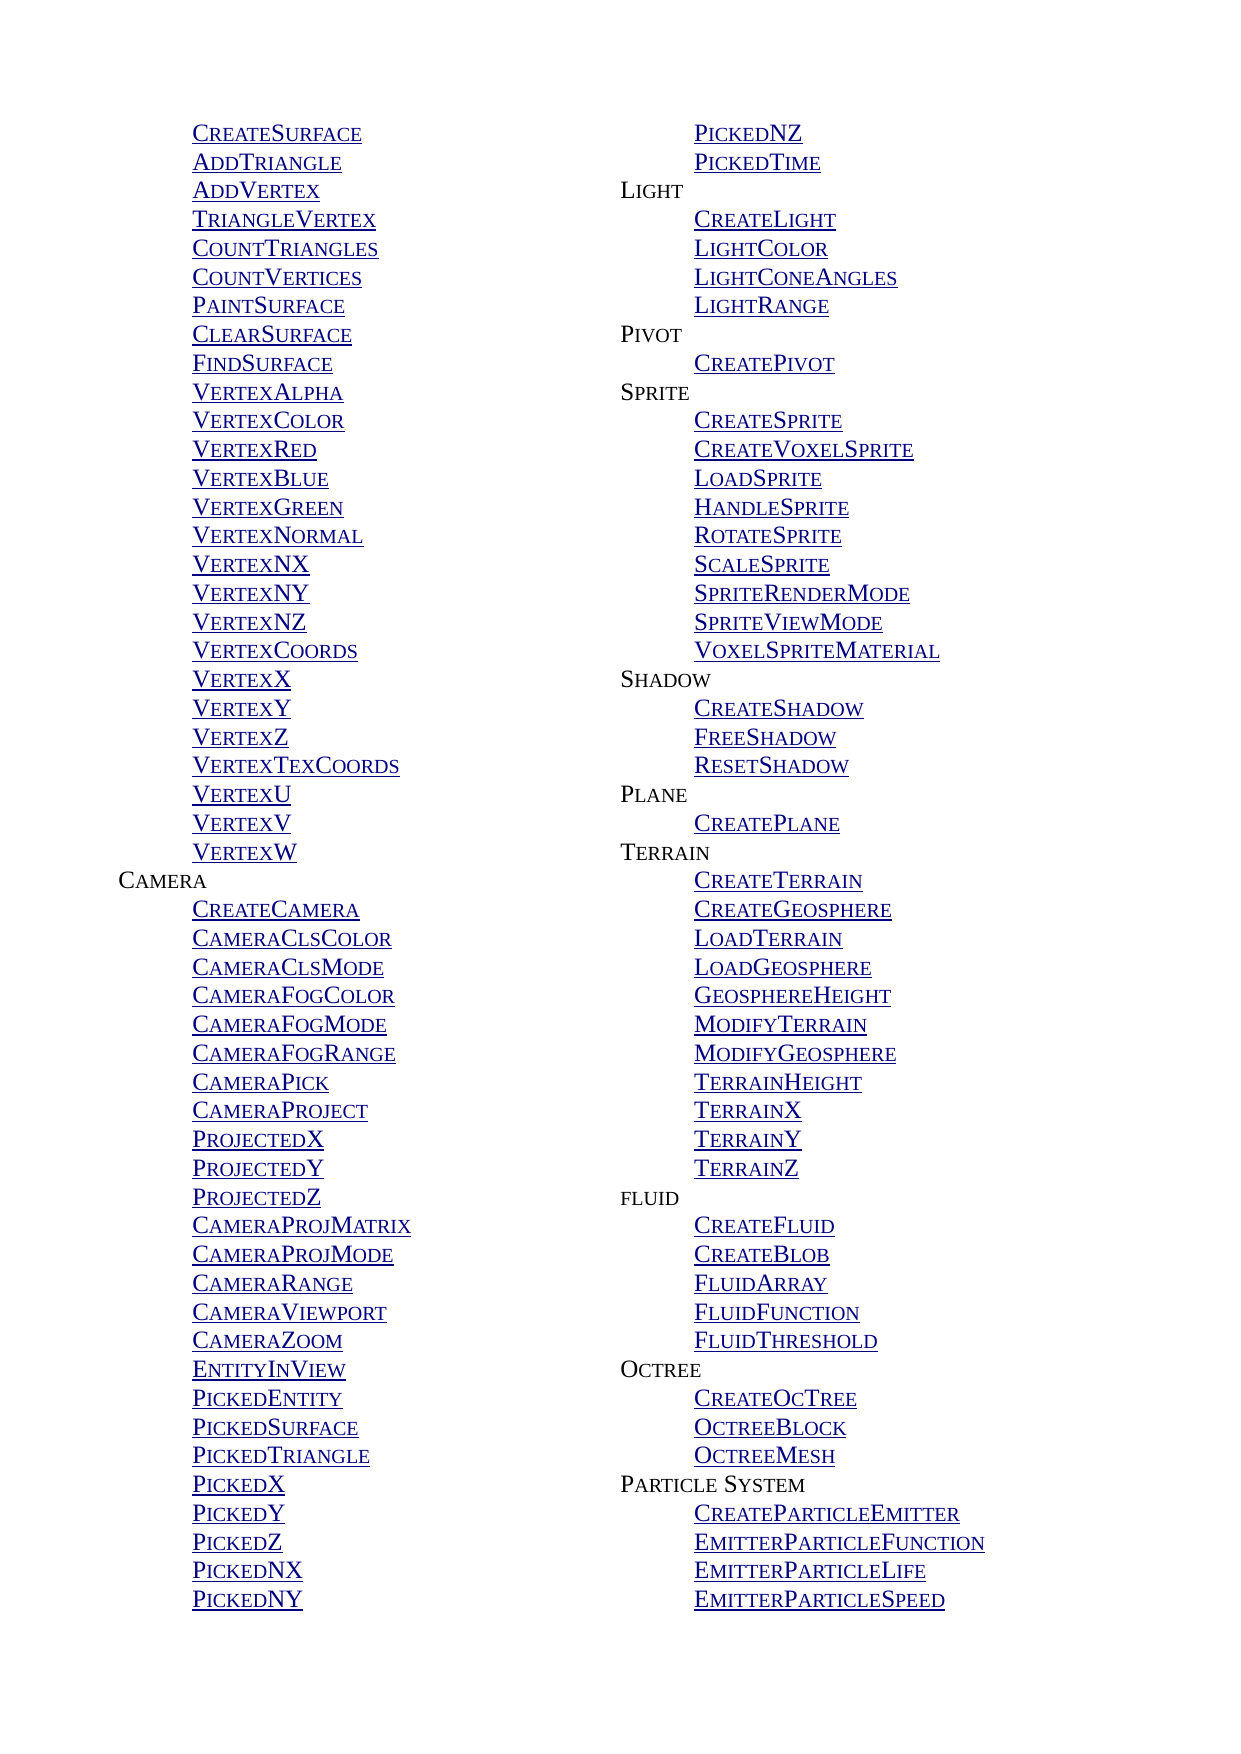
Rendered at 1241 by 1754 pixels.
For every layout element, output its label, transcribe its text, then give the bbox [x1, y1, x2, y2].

text CameraClsColor [192, 923, 620, 952]
text VertexAlpha [192, 377, 620, 406]
text PickedTriangle [192, 1441, 620, 1469]
text PickedX [192, 1469, 620, 1498]
text ProjectedZ [192, 1182, 620, 1211]
text FluidThreshold [694, 1326, 1122, 1354]
text VertexColor [192, 406, 620, 434]
text Plane [620, 779, 1122, 808]
text LightRange [694, 291, 1122, 319]
text PickedSurface [192, 1412, 620, 1441]
text HandleSprite [694, 492, 1122, 521]
text CameraFogMode [192, 1009, 620, 1038]
text fluid [620, 1182, 1122, 1211]
text CreateBlob [694, 1239, 1122, 1268]
text Particle System [620, 1469, 1122, 1498]
text LoadGeosphere [694, 952, 1122, 981]
text OctreeMesh [694, 1441, 1122, 1469]
text TriangleVertex [192, 204, 620, 233]
text ModifyGeosphere [694, 1038, 1122, 1067]
text Octree [620, 1354, 1122, 1383]
text CameraProjMode [192, 1239, 620, 1268]
text CreateVoxelSprite [694, 434, 1122, 463]
text CameraPick [192, 1067, 620, 1096]
text VertexNX [192, 549, 620, 578]
text CameraZoom [192, 1326, 620, 1354]
text TerrainY [694, 1124, 1122, 1153]
text CreatePivot [694, 348, 1122, 377]
text LightColor [694, 233, 1122, 262]
text CreateGeosphere [694, 894, 1122, 923]
text VertexBlue [192, 463, 620, 492]
text FluidArray [694, 1268, 1122, 1297]
text PickedNZ [694, 118, 1122, 147]
text EntityInView [192, 1354, 620, 1383]
text PickedNY [192, 1584, 620, 1613]
text SpriteRenderMode [694, 578, 1122, 607]
text ScaleSprite [694, 549, 1122, 578]
text CreateOcTree [694, 1383, 1122, 1412]
text RotateSprite [694, 521, 1122, 549]
text VertexU [192, 779, 620, 808]
text GeosphereHeight [694, 981, 1122, 1009]
text SpriteViewMode [694, 607, 1122, 636]
text PickedZ [192, 1527, 620, 1556]
text ResetShadow [694, 751, 1122, 779]
text EmitterParticleLife [694, 1556, 1122, 1584]
text LightConeAngles [694, 262, 1122, 291]
text CreateTerrain [694, 866, 1122, 894]
text VertexV [192, 808, 620, 837]
text CameraRange [192, 1268, 620, 1297]
text CameraClsMode [192, 952, 620, 981]
text TerrainHeight [694, 1067, 1122, 1096]
text CameraFogRange [192, 1038, 620, 1067]
text EmitterParticleFunction [694, 1527, 1122, 1556]
text VertexCoords [192, 636, 620, 664]
text VertexNormal [192, 521, 620, 549]
text CameraFogColor [192, 981, 620, 1009]
text CreateShadow [694, 693, 1122, 722]
text CountVertices [192, 262, 620, 291]
text VoxelSpriteMaterial [694, 636, 1122, 664]
text FluidFunction [694, 1297, 1122, 1326]
text VertexTexCoords [192, 751, 620, 779]
text CameraProjMatrix [192, 1211, 620, 1239]
text CreateCamera [192, 894, 620, 923]
text EmitterParticleSpeed [694, 1584, 1122, 1613]
text CreateParticleEmitter [694, 1498, 1122, 1527]
text CreateSprite [694, 406, 1122, 434]
text LoadTerrain [694, 923, 1122, 952]
text VertexW [192, 837, 620, 866]
text OctreeBlock [694, 1412, 1122, 1441]
text Light [620, 176, 1122, 204]
text VertexRed [192, 434, 620, 463]
text Pivot [620, 319, 1122, 348]
text VertexNY [192, 578, 620, 607]
text ModifyTerrain [694, 1009, 1122, 1038]
text CreatePlane [694, 808, 1122, 837]
text Camera [118, 866, 620, 894]
text LoadSprite [694, 463, 1122, 492]
text VertexY [192, 693, 620, 722]
text TerrainZ [694, 1153, 1122, 1182]
text Terrain [620, 837, 1122, 866]
text FindSurface [192, 348, 620, 377]
text AddTriangle [192, 147, 620, 176]
text CreateSurface [192, 118, 620, 147]
text CameraViewport [192, 1297, 620, 1326]
text TerrainX [694, 1096, 1122, 1124]
text ClearSurface [192, 319, 620, 348]
text PaintSurface [192, 291, 620, 319]
text PickedNX [192, 1556, 620, 1584]
text CreateLight [694, 204, 1122, 233]
text CameraProject [192, 1096, 620, 1124]
text Shadow [620, 664, 1122, 693]
text ProjectedY [192, 1153, 620, 1182]
text VertexGreen [192, 492, 620, 521]
text PickedTime [694, 147, 1122, 176]
text PickedY [192, 1498, 620, 1527]
text CreateFluid [694, 1211, 1122, 1239]
text Sprite [620, 377, 1122, 406]
text VertexNZ [192, 607, 620, 636]
text AddVertex [192, 176, 620, 204]
text ProjectedX [192, 1124, 620, 1153]
text CountTriangles [192, 233, 620, 262]
text FreeShadow [694, 722, 1122, 751]
text VertexX [192, 664, 620, 693]
text PickedEntity [192, 1383, 620, 1412]
text VertexZ [192, 722, 620, 751]
